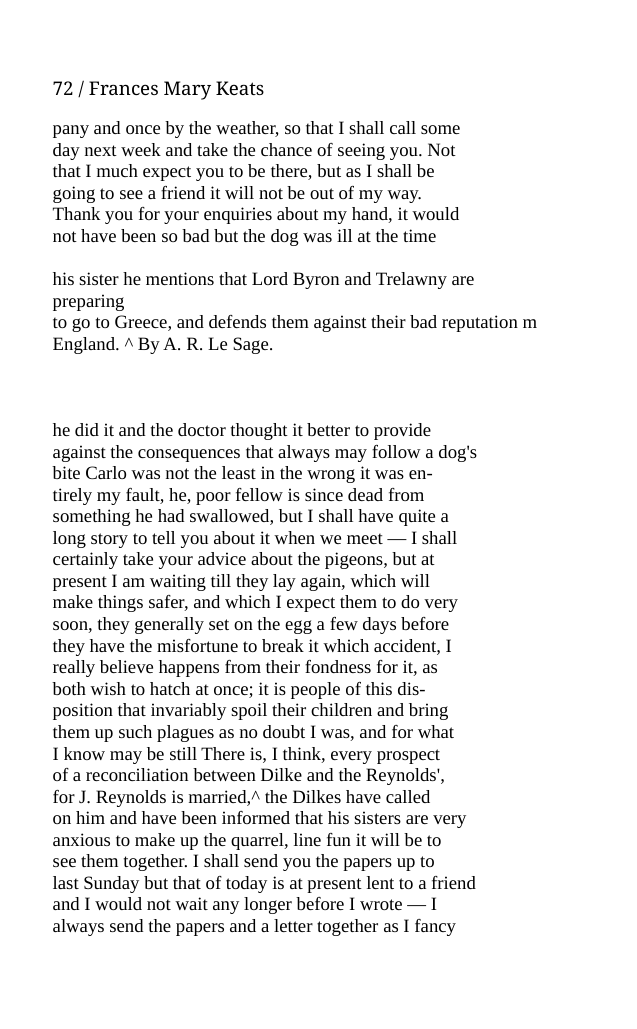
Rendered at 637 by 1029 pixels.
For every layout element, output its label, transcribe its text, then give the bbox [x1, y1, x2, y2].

text going to see a friend it will not be out of my way. [52, 182, 538, 203]
text both wish to hatch at once; it is people of this dis- [52, 678, 538, 699]
text last Sunday but that of today is at present lent to a friend [52, 872, 538, 893]
text them up such plagues as no doubt I was, and for what [52, 721, 538, 742]
text of a reconciliation between Dilke and the Reynolds', [52, 764, 538, 786]
text soon, they generally set on the egg a few days before [52, 613, 538, 634]
text they have the misfortune to break it which accident, I [52, 634, 538, 656]
text something he had swallowed, but I shall have quite a [52, 505, 538, 527]
text really believe happens from their fondness for it, as [52, 656, 538, 678]
text make things safer, and which I expect them to do very [52, 591, 538, 613]
text position that invariably spoil their children and bring [52, 699, 538, 721]
text I know may be still There is, I think, every prospect [52, 742, 538, 764]
text long story to tell you about it when we meet — I shall [52, 527, 538, 548]
text see them together. I shall send you the papers up to [52, 850, 538, 872]
text he did it and the doctor thought it better to provide [52, 419, 538, 441]
text bite Carlo was not the least in the wrong it was en- [52, 462, 538, 484]
text to go to Greece, and defends them against their bad reputation m [52, 311, 538, 333]
text day next week and take the chance of seeing you. Not [52, 139, 538, 160]
text on him and have been informed that his sisters are very [52, 807, 538, 829]
text that I much expect you to be there, but as I shall be [52, 160, 538, 182]
text and I would not wait any longer before I wrote — I [52, 893, 538, 915]
text present I am waiting till they lay again, which will [52, 570, 538, 591]
text not have been so bad but the dog was ill at the time [52, 225, 538, 246]
text Thank you for your enquiries about my hand, it would [52, 203, 538, 225]
text tirely my fault, he, poor fellow is since dead from [52, 484, 538, 505]
text against the consequences that always may follow a dog's [52, 441, 538, 462]
text England. ^ By A. R. Le Sage. [52, 333, 538, 354]
text certainly take your advice about the pigeons, but at [52, 548, 538, 570]
text always send the papers and a letter together as I fancy [52, 915, 538, 936]
text for J. Reynolds is married,^ the Dilkes have called [52, 786, 538, 807]
text his sister he mentions that Lord Byron and Trelawny are preparing [52, 268, 538, 311]
text anxious to make up the quarrel, line fun it will be to [52, 829, 538, 850]
text pany and once by the weather, so that I shall call some [52, 117, 538, 139]
